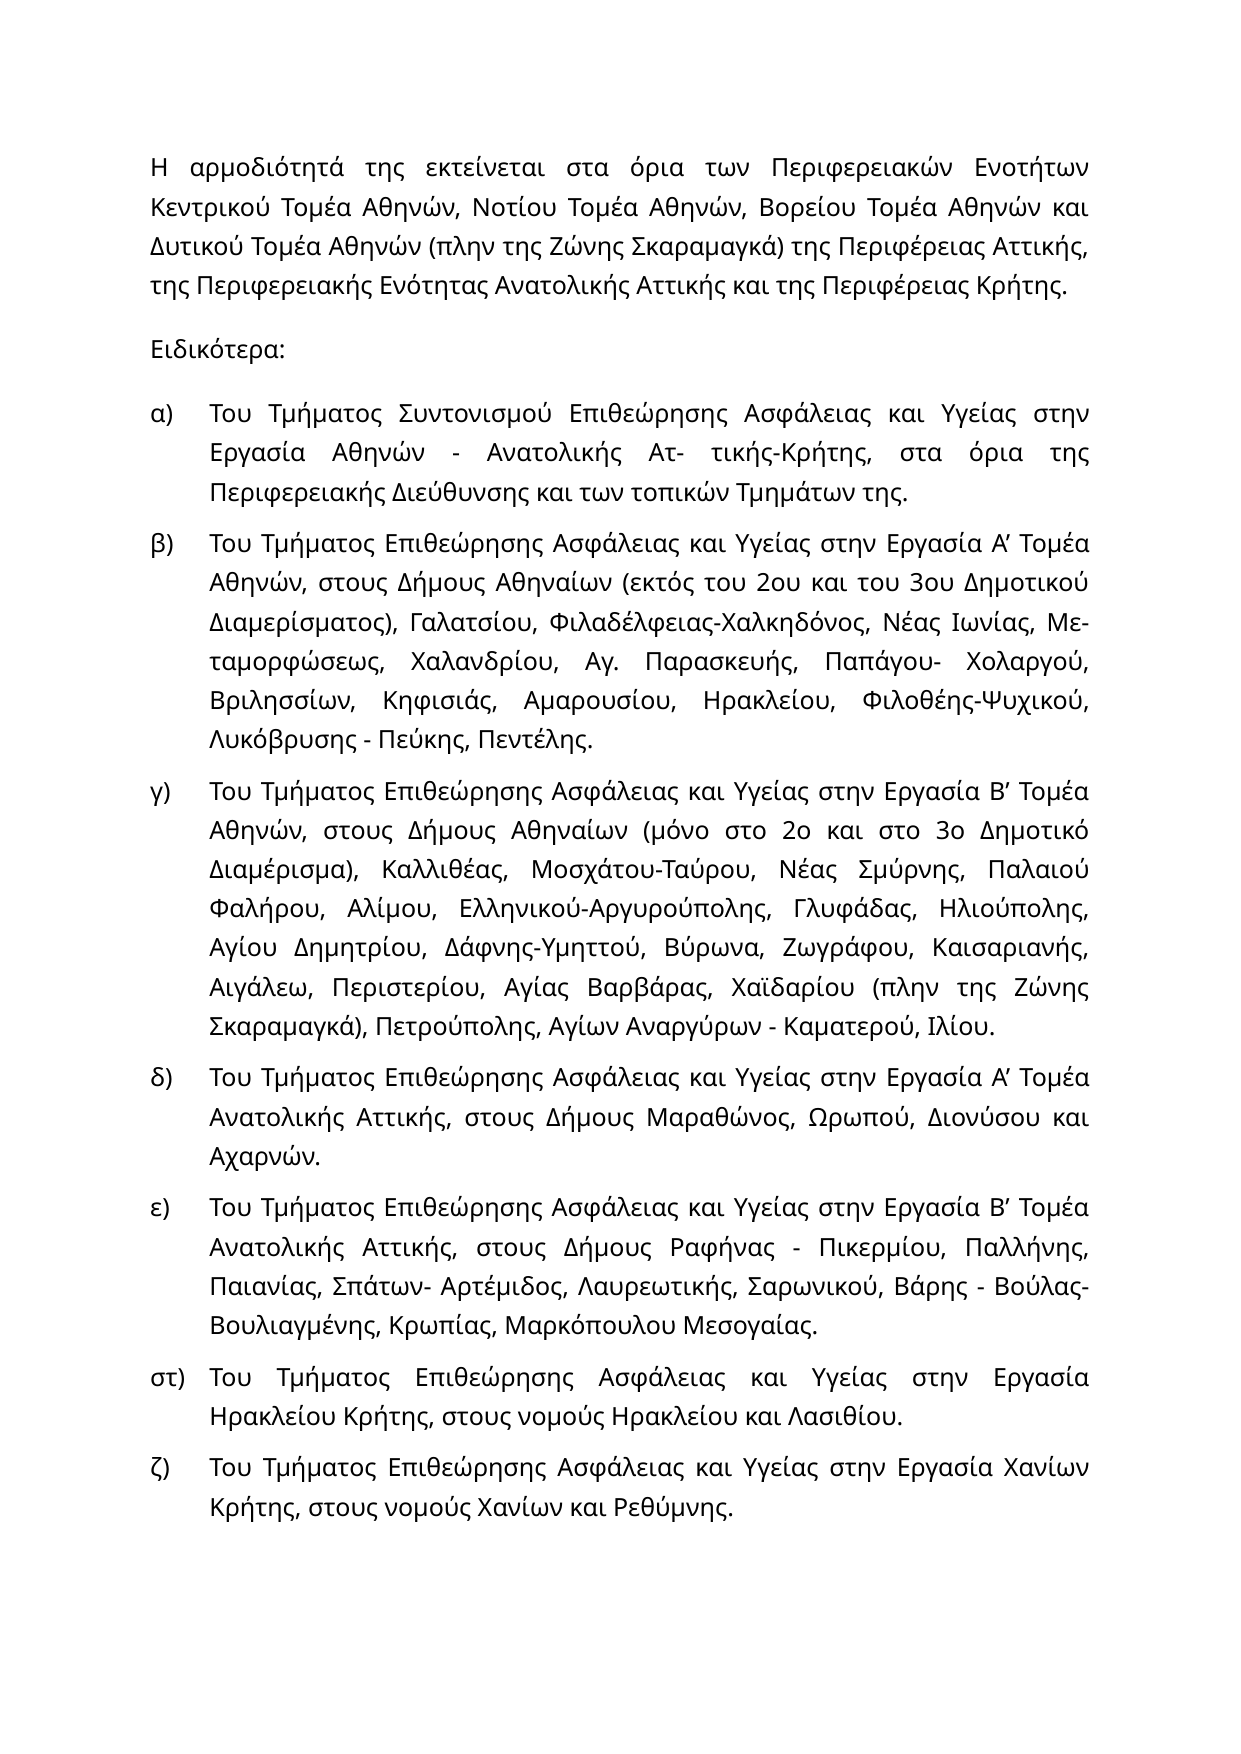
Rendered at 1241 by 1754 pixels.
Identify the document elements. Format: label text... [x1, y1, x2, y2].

list β) Του Τμήματος Επιθεώρησης Ασφάλειας και Υγείας στην Εργασία Α’ Τομέα Αθηνών, στους Δήμους Αθηναίων (εκτός του 2ου και του 3ου Δημοτικού Διαμερίσματος), Γαλατσίου, Φιλαδέλφειας-Χαλκηδόνος, Νέας Ιωνίας, Με- ταμορφώσεως, Χαλανδρίου, Αγ. Παρασκευής, Παπάγου- Χολαργού, Βριλησσίων, Κηφισιάς, Αμαρουσίου, Ηρακλείου, Φιλοθέης-Ψυχικού, Λυκόβρυσης - Πεύκης, Πεντέλης. [150, 526, 1090, 756]
list δ) Του Τμήματος Επιθεώρησης Ασφάλειας και Υγείας στην Εργασία Α’ Τομέα Ανατολικής Αττικής, στους Δήμους Μαραθώνος, Ωρωπού, Διονύσου και Αχαρνών. [150, 1060, 1090, 1172]
text Ειδικότερα: [150, 332, 1090, 366]
list ε) Του Τμήματος Επιθεώρησης Ασφάλειας και Υγείας στην Εργασία Β’ Τομέα Ανατολικής Αττικής, στους Δήμους Ραφήνας - Πικερμίου, Παλλήνης, Παιανίας, Σπάτων- Αρτέμιδος, Λαυρεωτικής, Σαρωνικού, Βάρης - Βούλας- Βουλιαγμένης, Κρωπίας, Μαρκόπουλου Μεσογαίας. [150, 1190, 1090, 1342]
list στ) Του Τμήματος Επιθεώρησης Ασφάλειας και Υγείας στην Εργασία Ηρακλείου Κρήτης, στους νομούς Ηρακλείου και Λασιθίου. [150, 1359, 1090, 1432]
list γ) Του Τμήματος Επιθεώρησης Ασφάλειας και Υγείας στην Εργασία Β’ Τομέα Αθηνών, στους Δήμους Αθηναίων (μόνο στο 2ο και στο 3ο Δημοτικό Διαμέρισμα), Καλλιθέας, Μοσχάτου-Ταύρου, Νέας Σμύρνης, Παλαιού Φαλήρου, Αλίμου, Ελληνικού-Αργυρούπολης, Γλυφάδας, Ηλιούπολης, Αγίου Δημητρίου, Δάφνης-Υμηττού, Βύρωνα, Ζωγράφου, Καισαριανής, Αιγάλεω, Περιστερίου, Αγίας Βαρβάρας, Χαϊδαρίου (πλην της Ζώνης Σκαραμαγκά), Πετρούπολης, Αγίων Αναργύρων - Καματερού, Ιλίου. [150, 773, 1090, 1042]
list ζ) Του Τμήματος Επιθεώρησης Ασφάλειας και Υγείας στην Εργασία Χανίων Κρήτης, στους νομούς Χανίων και Ρεθύμνης. [150, 1450, 1090, 1523]
text Η αρμοδιότητά της εκτείνεται στα όρια των Περιφερειακών Ενοτήτων Κεντρικού Τομέα Αθηνών, Νοτίου Τομέα Αθηνών, Βορείου Τομέα Αθηνών και Δυτικού Τομέα Αθηνών (πλην της Ζώνης Σκαραμαγκά) της Περιφέρειας Αττικής, της Περιφερειακής Ενότητας Ανατολικής Αττικής και της Περιφέρειας Κρήτης. [150, 150, 1090, 302]
list α) Του Τμήματος Συντονισμού Επιθεώρησης Ασφάλειας και Υγείας στην Εργασία Αθηνών - Ανατολικής Ατ- τικής-Κρήτης, στα όρια της Περιφερειακής Διεύθυνσης και των τοπικών Τμημάτων της. [150, 396, 1090, 508]
